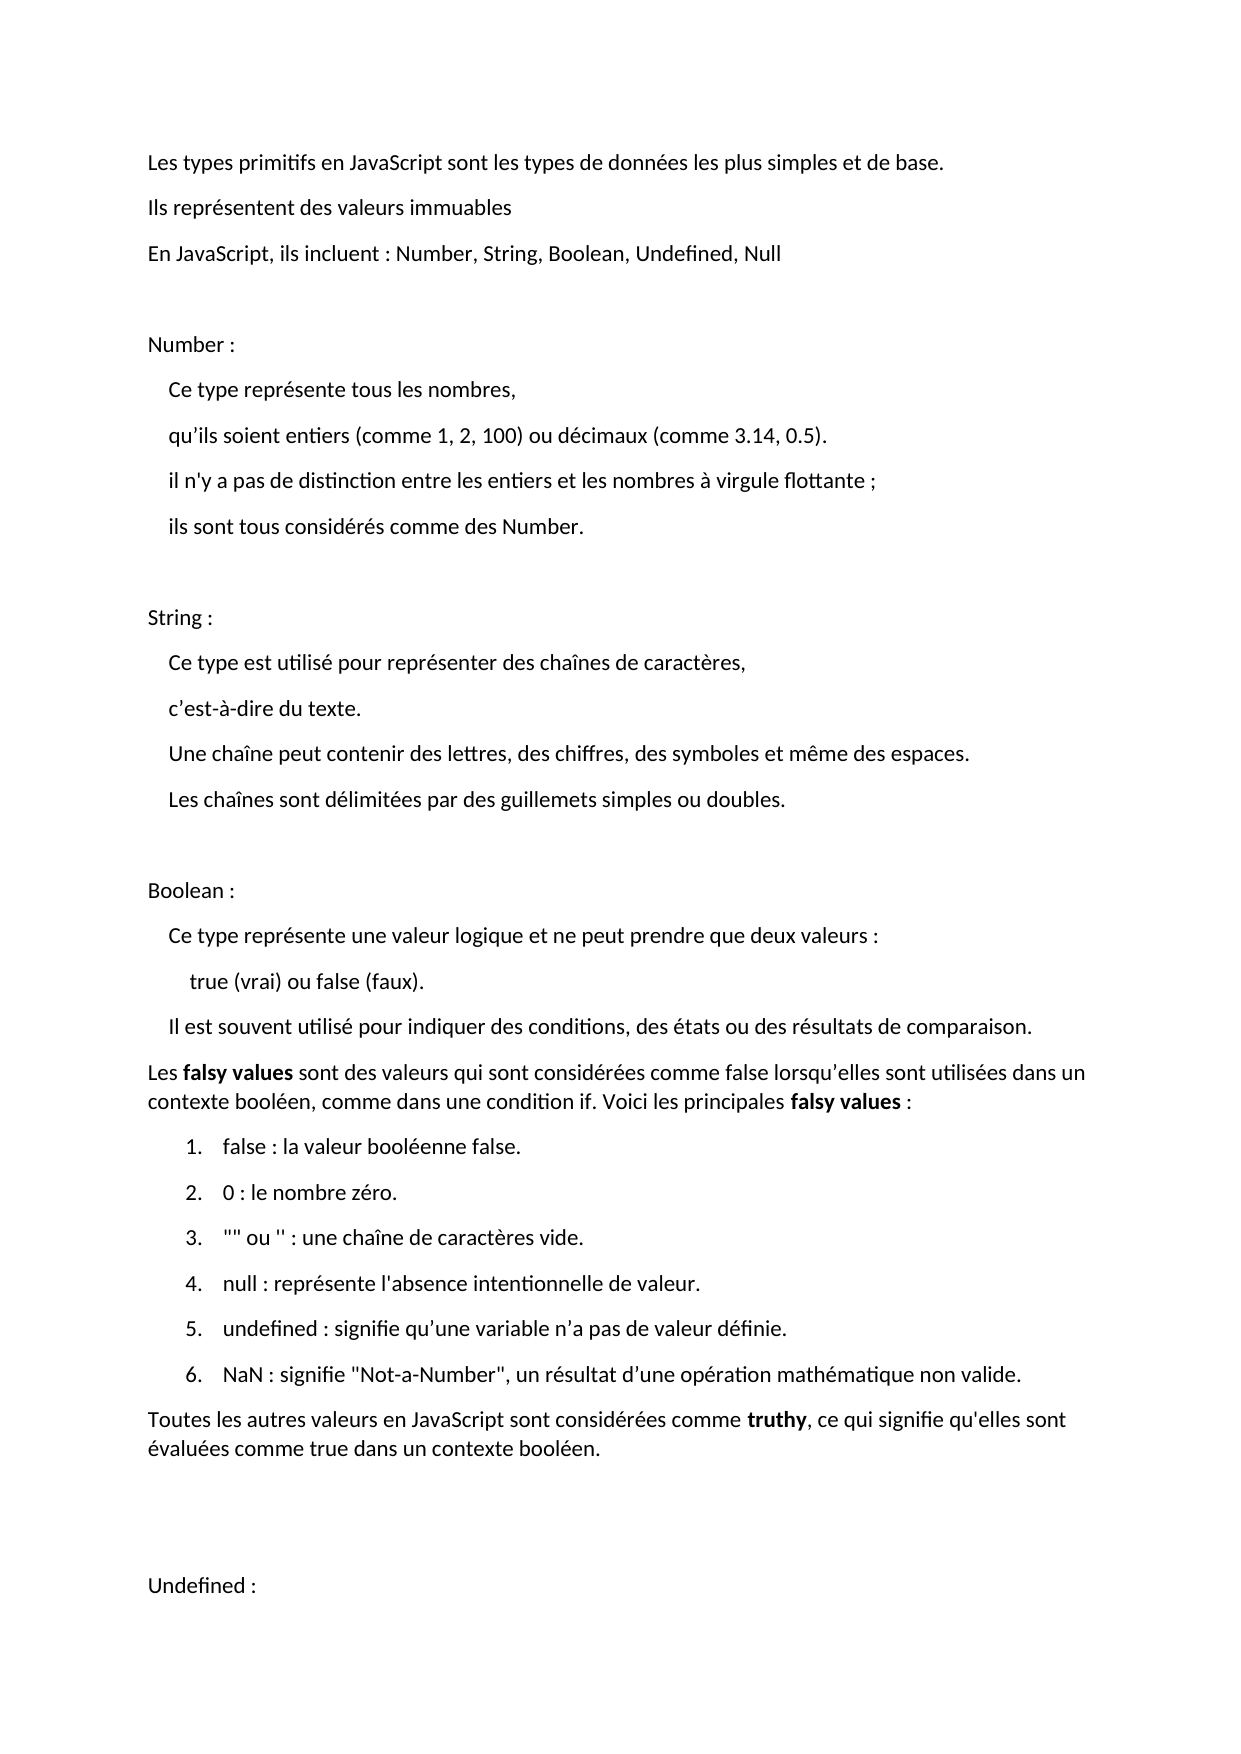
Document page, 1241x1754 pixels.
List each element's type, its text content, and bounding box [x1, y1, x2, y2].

text Ils représentent des valeurs immuables [148, 193, 1093, 221]
text Les types primitifs en JavaScript sont les types de données les plus simples et de base. [148, 148, 1093, 176]
text Les falsy values sont des valeurs qui sont considérées comme false lorsqu’elles sont utilisées dans un contexte booléen, comme dans une condition if. Voici les principales falsy values : [148, 1058, 1093, 1115]
text Undefined : [148, 1571, 1093, 1599]
text Ce type représente une valeur logique et ne peut prendre que deux valeurs : [148, 921, 1093, 949]
text qu’ils soient entiers (comme 1, 2, 100) ou décimaux (comme 3.14, 0.5). [148, 421, 1093, 449]
text Ce type représente tous les nombres, [148, 375, 1093, 403]
text true (vrai) ou false (faux). [148, 967, 1093, 995]
list null : représente l'absence intentionnelle de valeur. [185, 1269, 1093, 1297]
text Boolean : [148, 876, 1093, 904]
text Une chaîne peut contenir des lettres, des chiffres, des symboles et même des espaces. [148, 739, 1093, 767]
text Les chaînes sont délimitées par des guillemets simples ou doubles. [148, 785, 1093, 813]
list NaN : signifie "Not-a-Number", un résultat d’une opération mathématique non valide. [185, 1360, 1093, 1388]
list 0 : le nombre zéro. [185, 1178, 1093, 1206]
text Il est souvent utilisé pour indiquer des conditions, des états ou des résultats de comparaison. [148, 1012, 1093, 1041]
text ils sont tous considérés comme des Number. [148, 512, 1093, 540]
text Ce type est utilisé pour représenter des chaînes de caractères, [148, 648, 1093, 676]
list undefined : signifie qu’une variable n’a pas de valeur définie. [185, 1314, 1093, 1342]
text Number : [148, 330, 1093, 358]
text il n'y a pas de distinction entre les entiers et les nombres à virgule flottante ; [148, 466, 1093, 494]
text c’est-à-dire du texte. [148, 694, 1093, 722]
list "" ou '' : une chaîne de caractères vide. [185, 1223, 1093, 1251]
list false : la valeur booléenne false. [185, 1132, 1093, 1160]
text String : [148, 603, 1093, 631]
text En JavaScript, ils incluent : Number, String, Boolean, Undefined, Null [148, 239, 1093, 267]
text Toutes les autres valeurs en JavaScript sont considérées comme truthy, ce qui signifie qu'elles sont évaluées comme true dans un contexte booléen. [148, 1406, 1093, 1462]
